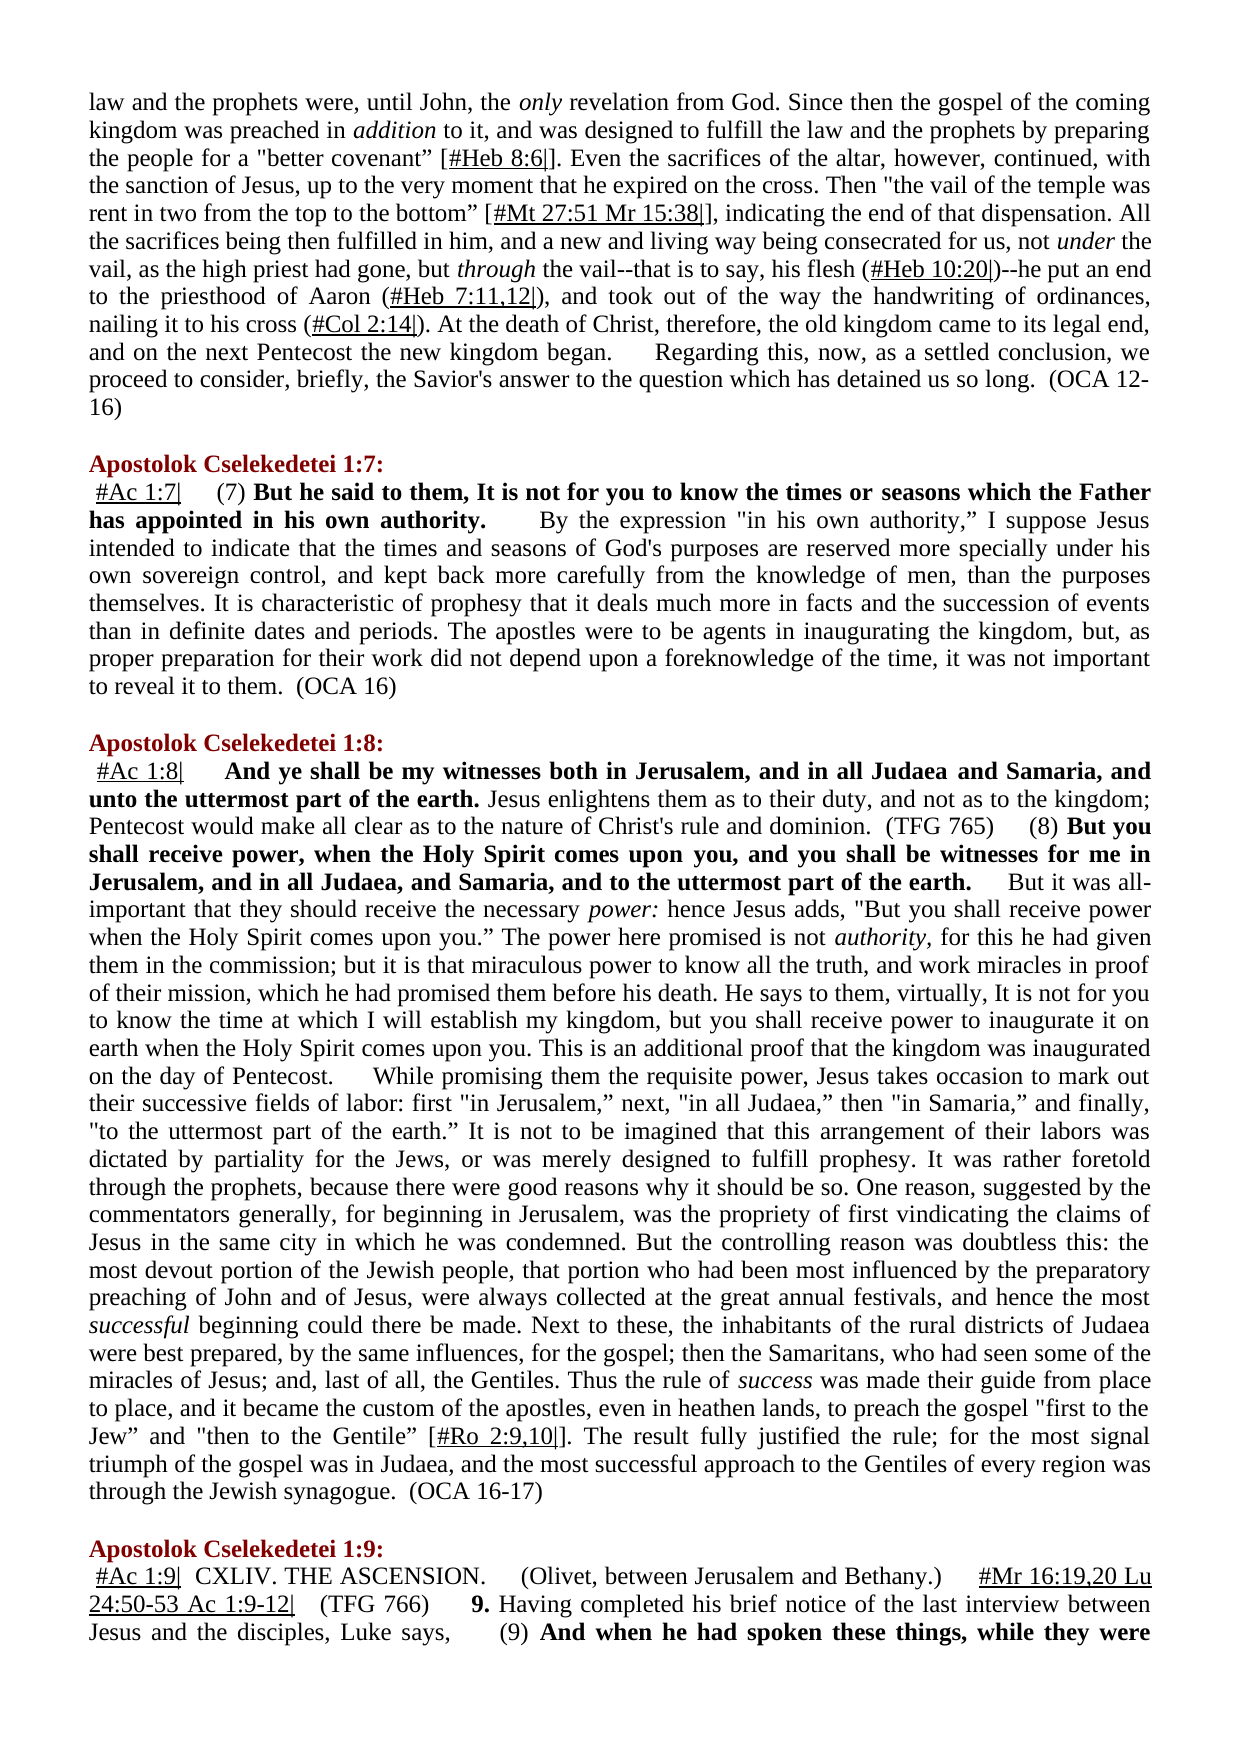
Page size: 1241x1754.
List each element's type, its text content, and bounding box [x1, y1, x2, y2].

text #Ac 1:8| And ye shall be my witnesses both in Jerusalem, and in all Judaea and Samaria, and unto the uttermost part of the earth. Jesus enlightens them as to their duty, and not as to the kingdom; Pentecost would make all clear as to the nature of Christ's rule and dominion. (TFG 765) (8) But you shall receive power, when the Holy Spirit comes upon you, and you shall be witnesses for me in Jerusalem, and in all Judaea, and Samaria, and to the uttermost part of the earth. But it was all-important that they should receive the necessary power: hence Jesus adds, "But you shall receive power when the Holy Spirit comes upon you.” The power here promised is not authority, for this he had given them in the commission; but it is that miraculous power to know all the truth, and work miracles in proof of their mission, which he had promised them before his death. He says to them, virtually, It is not for you to know the time at which I will establish my kingdom, but you shall receive power to inaugurate it on earth when the Holy Spirit comes upon you. This is an additional proof that the kingdom was inaugurated on the day of Pentecost. While promising them the requisite power, Jesus takes occasion to mark out their successive fields of labor: first "in Jerusalem,” next, "in all Judaea,” then "in Samaria,” and finally, "to the uttermost part of the earth.” It is not to be imagined that this arrangement of their labors was dictated by partiality for the Jews, or was merely designed to fulfill prophesy. It was rather foretold through the prophets, because there were good reasons why it should be so. One reason, suggested by the commentators generally, for beginning in Jerusalem, was the propriety of first vindicating the claims of Jesus in the same city in which he was condemned. But the controlling reason was doubtless this: the most devout portion of the Jewish people, that portion who had been most influenced by the preparatory preaching of John and of Jesus, were always collected at the great annual festivals, and hence the most successful beginning could there be made. Next to these, the inhabitants of the rural districts of Judaea were best prepared, by the same influences, for the gospel; then the Samaritans, who had seen some of the miracles of Jesus; and, last of all, the Gentiles. Thus the rule of success was made their guide from place to place, and it became the custom of the apostles, even in heathen lands, to preach the gospel "first to the Jew” and "then to the Gentile” [#Ro 2:9,10|]. The result fully justified the rule; for the most signal triumph of the gospel was in Judaea, and the most successful approach to the Gentiles of every region was through the Jewish synagogue. (OCA 16-17) [88, 757, 1152, 1505]
text Apostolok Cselekedetei 1:9: [88, 1535, 1152, 1562]
text law and the prophets were, until John, the only revelation from God. Since then the gospel of the coming kingdom was preached in addition to it, and was designed to fulfill the law and the prophets by preparing the people for a "better covenant” [#Heb 8:6|]. Even the sacrifices of the altar, however, continued, with the sanction of Jesus, up to the very moment that he expired on the cross. Then "the vail of the temple was rent in two from the top to the bottom” [#Mt 27:51 Mr 15:38|], indicating the end of that dispensation. All the sacrifices being then fulfilled in him, and a new and living way being consecrated for us, not under the vail, as the high priest had gone, but through the vail--that is to say, his flesh (#Heb 10:20|)--he put an end to the priesthood of Aaron (#Heb 7:11,12|), and took out of the way the handwriting of ordinances, nailing it to his cross (#Col 2:14|). At the death of Christ, therefore, the old kingdom came to its legal end, and on the next Pentecost the new kingdom began. Regarding this, now, as a settled conclusion, we proceed to consider, briefly, the Savior's answer to the question which has detained us so long. (OCA 12-16) [88, 88, 1152, 421]
text Apostolok Cselekedetei 1:7: [88, 451, 1152, 478]
text #Ac 1:7| (7) But he said to them, It is not for you to know the times or seasons which the Father has appointed in his own authority. By the expression "in his own authority,” I suppose Jesus intended to indicate that the times and seasons of God's purposes are reserved more specially under his own sovereign control, and kept back more carefully from the knowledge of men, than the purposes themselves. It is characteristic of prophesy that it deals much more in facts and the succession of events than in definite dates and periods. The apostles were to be agents in inaugurating the kingdom, but, as proper preparation for their work did not depend upon a foreknowledge of the time, it was not important to reveal it to them. (OCA 16) [88, 478, 1152, 700]
text #Ac 1:9| CXLIV. THE ASCENSION. (Olivet, between Jerusalem and Bethany.) #Mr 16:19,20 Lu 24:50-53 Ac 1:9-12| (TFG 766) 9. Having completed his brief notice of the last interview between Jesus and the disciples, Luke says, (9) And when he had spoken these things, while they were [88, 1562, 1152, 1646]
text Apostolok Cselekedetei 1:8: [88, 729, 1152, 757]
